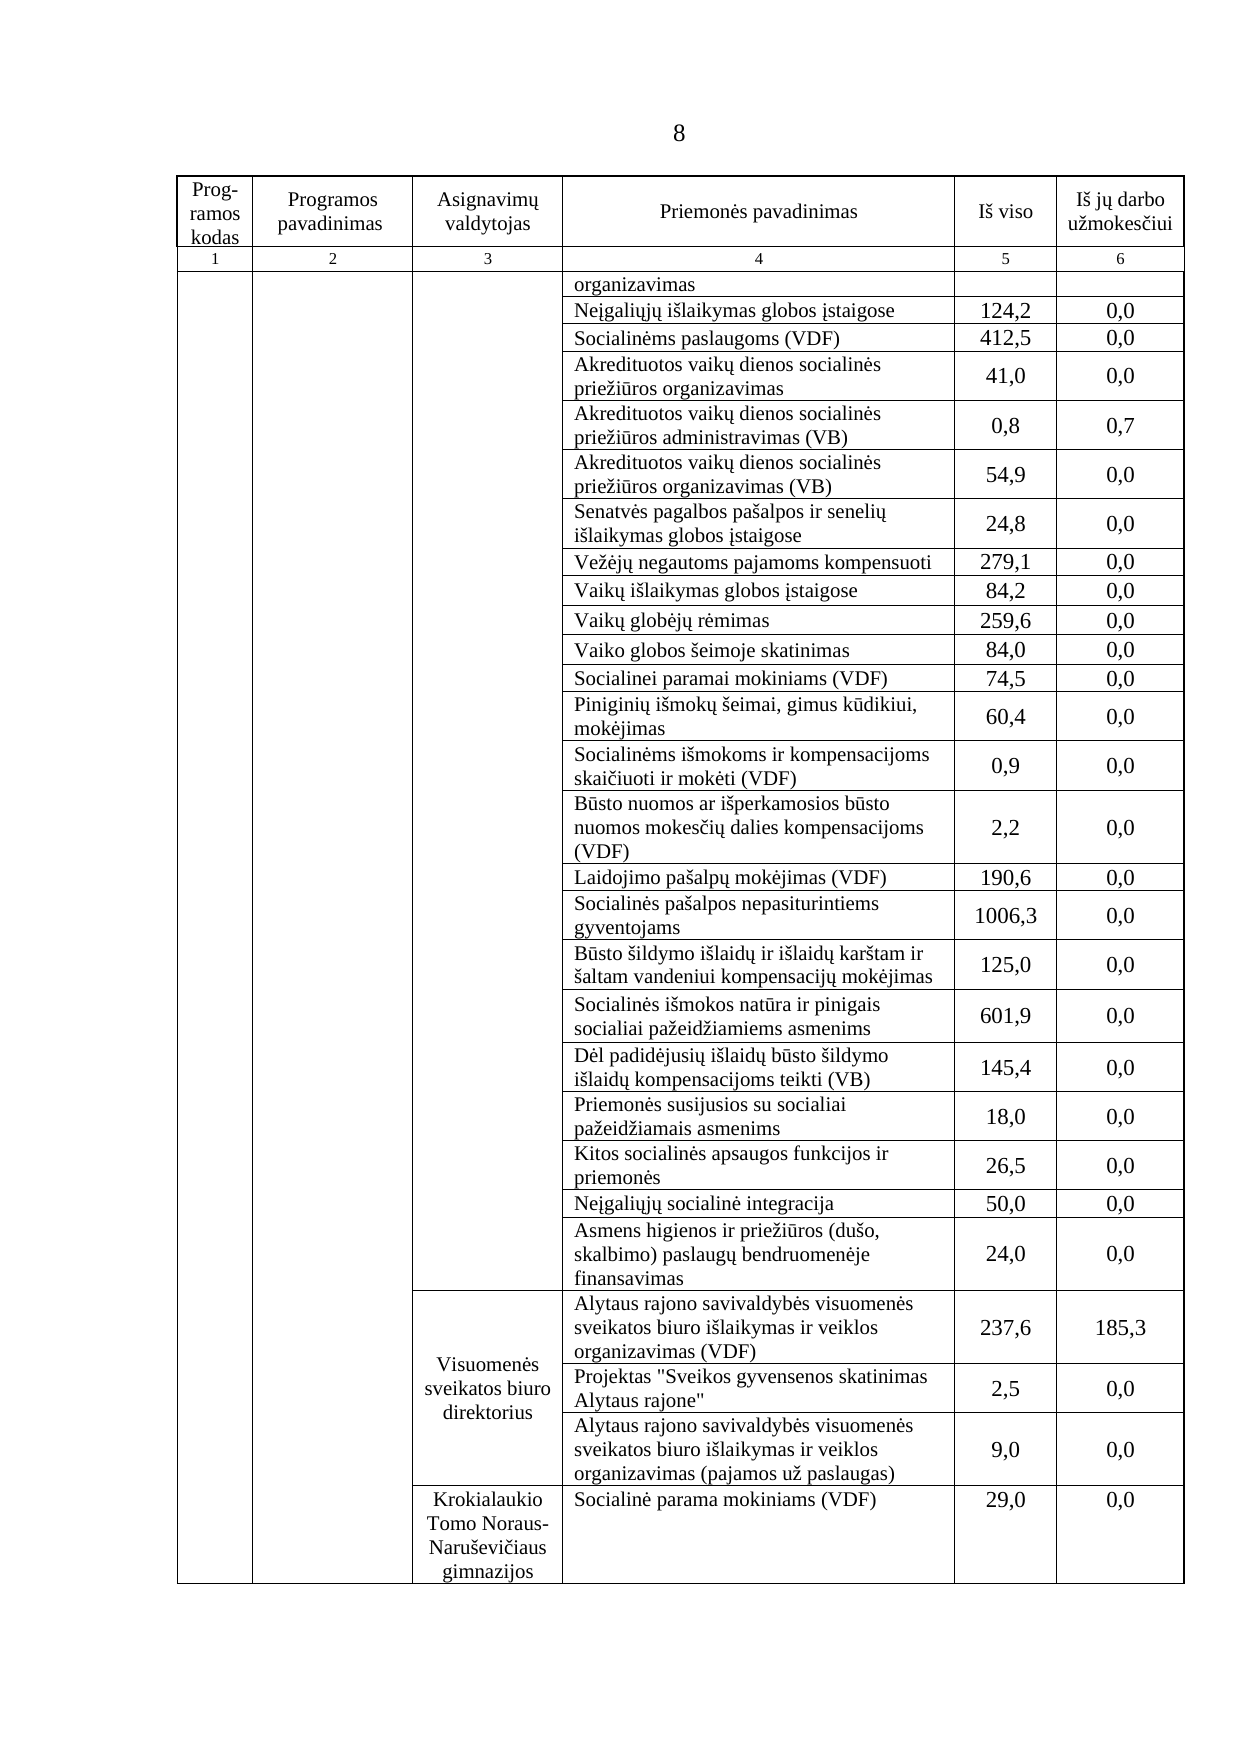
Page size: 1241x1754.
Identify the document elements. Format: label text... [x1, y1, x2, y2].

table_cell [1057, 272, 1183, 296]
table_cell [1185, 220, 1207, 246]
table_cell 259,6 [955, 606, 1056, 634]
table_cell [1185, 1217, 1207, 1290]
table_cell Akredituotos vaikų dienos socialinės priežiūros organizavimas [563, 352, 954, 400]
table_cell 6 [1057, 247, 1184, 271]
table_header Priemonės pavadinimas [563, 177, 954, 246]
table_cell 190,6 [955, 864, 1056, 890]
table_cell [413, 272, 562, 1290]
table_cell [1185, 790, 1207, 863]
table_cell 0,9 [955, 741, 1056, 789]
table_cell [178, 272, 252, 1583]
table_cell [1185, 498, 1207, 547]
table_cell Laidojimo pašalpų mokėjimas (VDF) [563, 864, 954, 890]
table_cell 54,9 [955, 450, 1056, 498]
table_cell 4 [563, 247, 954, 271]
table_cell 0,0 [1057, 606, 1183, 634]
table_cell 1006,3 [955, 891, 1056, 939]
table_cell [1185, 296, 1207, 323]
table_cell Senatvės pagalbos pašalpos ir senelių išlaikymas globos įstaigose [563, 499, 954, 547]
table_cell [1185, 548, 1207, 575]
table_cell [1185, 939, 1207, 988]
table_cell 279,1 [955, 549, 1056, 575]
table_cell [1185, 1363, 1207, 1412]
table_cell [1185, 1042, 1207, 1091]
table_cell 74,5 [955, 665, 1056, 691]
table_cell Vaiko globos šeimoje skatinimas [563, 635, 954, 664]
table_cell [1185, 449, 1207, 498]
table_cell Socialinės išmokos natūra ir pinigais socialiai pažeidžiamiems asmenims [563, 990, 954, 1042]
table_cell 0,0 [1057, 450, 1183, 498]
table_cell [1185, 1290, 1207, 1363]
table_cell Būsto nuomos ar išperkamosios būsto nuomos mokesčių dalies kompensacijoms (VDF) [563, 791, 954, 863]
table_cell Priemonės susijusios su socialiai pažeidžiamais asmenims [563, 1092, 954, 1140]
table_cell Piniginių išmokų šeimai, gimus kūdikiui, mokėjimas [563, 692, 954, 740]
table_cell 2 [253, 247, 412, 271]
table_cell 0,0 [1057, 1092, 1183, 1140]
table_cell 3 [413, 247, 562, 271]
table_cell 84,2 [955, 576, 1056, 604]
table_cell Akredituotos vaikų dienos socialinės priežiūros administravimas (VB) [563, 401, 954, 449]
table_cell 601,9 [955, 990, 1056, 1042]
table_cell Socialinės pašalpos nepasiturintiems gyventojams [563, 891, 954, 939]
table_cell Vaikų globėjų rėmimas [563, 606, 954, 634]
table_cell [955, 272, 1056, 296]
table_cell 0,0 [1057, 1364, 1183, 1412]
table_cell [1185, 351, 1207, 400]
table_cell 2,2 [955, 791, 1056, 863]
table_cell [1185, 1140, 1207, 1189]
table_cell 1 [178, 247, 252, 271]
table_cell 0,0 [1057, 549, 1183, 575]
table_cell Būsto šildymo išlaidų ir išlaidų karštam ir šaltam vandeniui kompensacijų mokėjimas [563, 940, 954, 988]
table_cell 0,0 [1057, 324, 1183, 351]
table_cell 0,0 [1057, 990, 1183, 1042]
table_cell [1185, 664, 1207, 691]
table_cell Socialinėms išmokoms ir kompensacijoms skaičiuoti ir mokėti (VDF) [563, 741, 954, 789]
table_cell 2,5 [955, 1364, 1056, 1412]
table_cell [1185, 890, 1207, 939]
table_cell 50,0 [955, 1190, 1056, 1217]
table_cell 26,5 [955, 1141, 1056, 1189]
table_cell 0,0 [1057, 665, 1183, 691]
table_cell 0,0 [1057, 1218, 1183, 1290]
table_cell 18,0 [955, 1092, 1056, 1140]
table_cell [1185, 691, 1207, 740]
table_cell Projektas "Sveikos gyvensenos skatinimas Alytaus rajone" [563, 1364, 954, 1412]
table_cell [1185, 1412, 1207, 1485]
table_cell Vežėjų negautoms pajamoms kompensuoti [563, 549, 954, 575]
table_cell [1185, 634, 1207, 664]
table_header Iš viso [955, 177, 1056, 246]
table_cell [1185, 989, 1207, 1042]
table_cell [1185, 1485, 1207, 1583]
table_cell Krokialaukio Tomo Noraus-Naruševičiaus gimnazijos [413, 1486, 562, 1583]
table_cell [1185, 323, 1207, 351]
table_cell Socialinė parama mokiniams (VDF) [563, 1486, 954, 1583]
table_cell 0,0 [1057, 791, 1183, 863]
table_cell Kitos socialinės apsaugos funkcijos ir priemonės [563, 1141, 954, 1189]
table_cell Asmens higienos ir priežiūros (dušo, skalbimo) paslaugų bendruomenėje finansavimas [563, 1218, 954, 1290]
table_cell 0,0 [1057, 1486, 1183, 1583]
table_cell 0,0 [1057, 297, 1183, 323]
table_cell 412,5 [955, 324, 1056, 351]
table_cell 0,0 [1057, 499, 1183, 547]
table_cell 0,0 [1057, 940, 1183, 988]
table_cell [1185, 400, 1207, 449]
table_cell 9,0 [955, 1413, 1056, 1485]
table_cell Neįgaliųjų išlaikymas globos įstaigose [563, 297, 954, 323]
table_cell 0,0 [1057, 1413, 1183, 1485]
table_cell [1185, 1189, 1207, 1217]
table_cell 5 [955, 247, 1056, 271]
table_cell 29,0 [955, 1486, 1056, 1583]
table_cell [1185, 246, 1207, 271]
table_cell 0,0 [1057, 891, 1183, 939]
table_cell 237,6 [955, 1291, 1056, 1363]
table_cell 0,0 [1057, 1141, 1183, 1189]
table_cell [1185, 740, 1207, 789]
table_cell 0,0 [1057, 576, 1183, 604]
table_cell Alytaus rajono savivaldybės visuomenės sveikatos biuro išlaikymas ir veiklos organizavimas (pajamos už paslaugas) [563, 1413, 954, 1485]
table_cell 125,0 [955, 940, 1056, 988]
table_cell 41,0 [955, 352, 1056, 400]
table_cell Alytaus rajono savivaldybės visuomenės sveikatos biuro išlaikymas ir veiklos organizavimas (VDF) [563, 1291, 954, 1363]
table_cell 24,0 [955, 1218, 1056, 1290]
table_cell 0,0 [1057, 1190, 1183, 1217]
table_cell 84,0 [955, 635, 1056, 664]
table_cell Visuomenės sveikatos biuro direktorius [413, 1291, 562, 1485]
table_cell [1185, 271, 1207, 296]
table_cell Akredituotos vaikų dienos socialinės priežiūros organizavimas (VB) [563, 450, 954, 498]
table_cell 60,4 [955, 692, 1056, 740]
table_cell [1185, 863, 1207, 890]
table_cell [253, 272, 412, 1583]
table_cell [1185, 1091, 1207, 1140]
table_header [1185, 175, 1207, 219]
table_cell 0,0 [1057, 1043, 1183, 1091]
table_cell 24,8 [955, 499, 1056, 547]
table_cell Dėl padidėjusių išlaidų būsto šildymo išlaidų kompensacijoms teikti (VB) [563, 1043, 954, 1091]
table_cell Socialinei paramai mokiniams (VDF) [563, 665, 954, 691]
table_cell 185,3 [1057, 1291, 1183, 1363]
table_cell 0,8 [955, 401, 1056, 449]
table_cell 0,0 [1057, 352, 1183, 400]
table_cell 0,0 [1057, 741, 1183, 789]
table_cell 124,2 [955, 297, 1056, 323]
table_cell 0,7 [1057, 401, 1183, 449]
table_cell 0,0 [1057, 692, 1183, 740]
table_header Programos pavadinimas [253, 177, 412, 246]
table_header Asignavimų valdytojas [413, 177, 562, 246]
table_cell 0,0 [1057, 635, 1183, 664]
table_cell Socialinėms paslaugoms (VDF) [563, 324, 954, 351]
table_cell Vaikų išlaikymas globos įstaigose [563, 576, 954, 604]
table_cell Neįgaliųjų socialinė integracija [563, 1190, 954, 1217]
table_header Prog-ramos kodas [178, 177, 252, 246]
table_cell [1185, 605, 1207, 634]
table_cell 0,0 [1057, 864, 1183, 890]
table_cell organizavimas [563, 272, 954, 296]
table_cell 145,4 [955, 1043, 1056, 1091]
table_cell [1185, 575, 1207, 604]
table_header Iš jų darbo užmokesčiui [1057, 177, 1183, 246]
